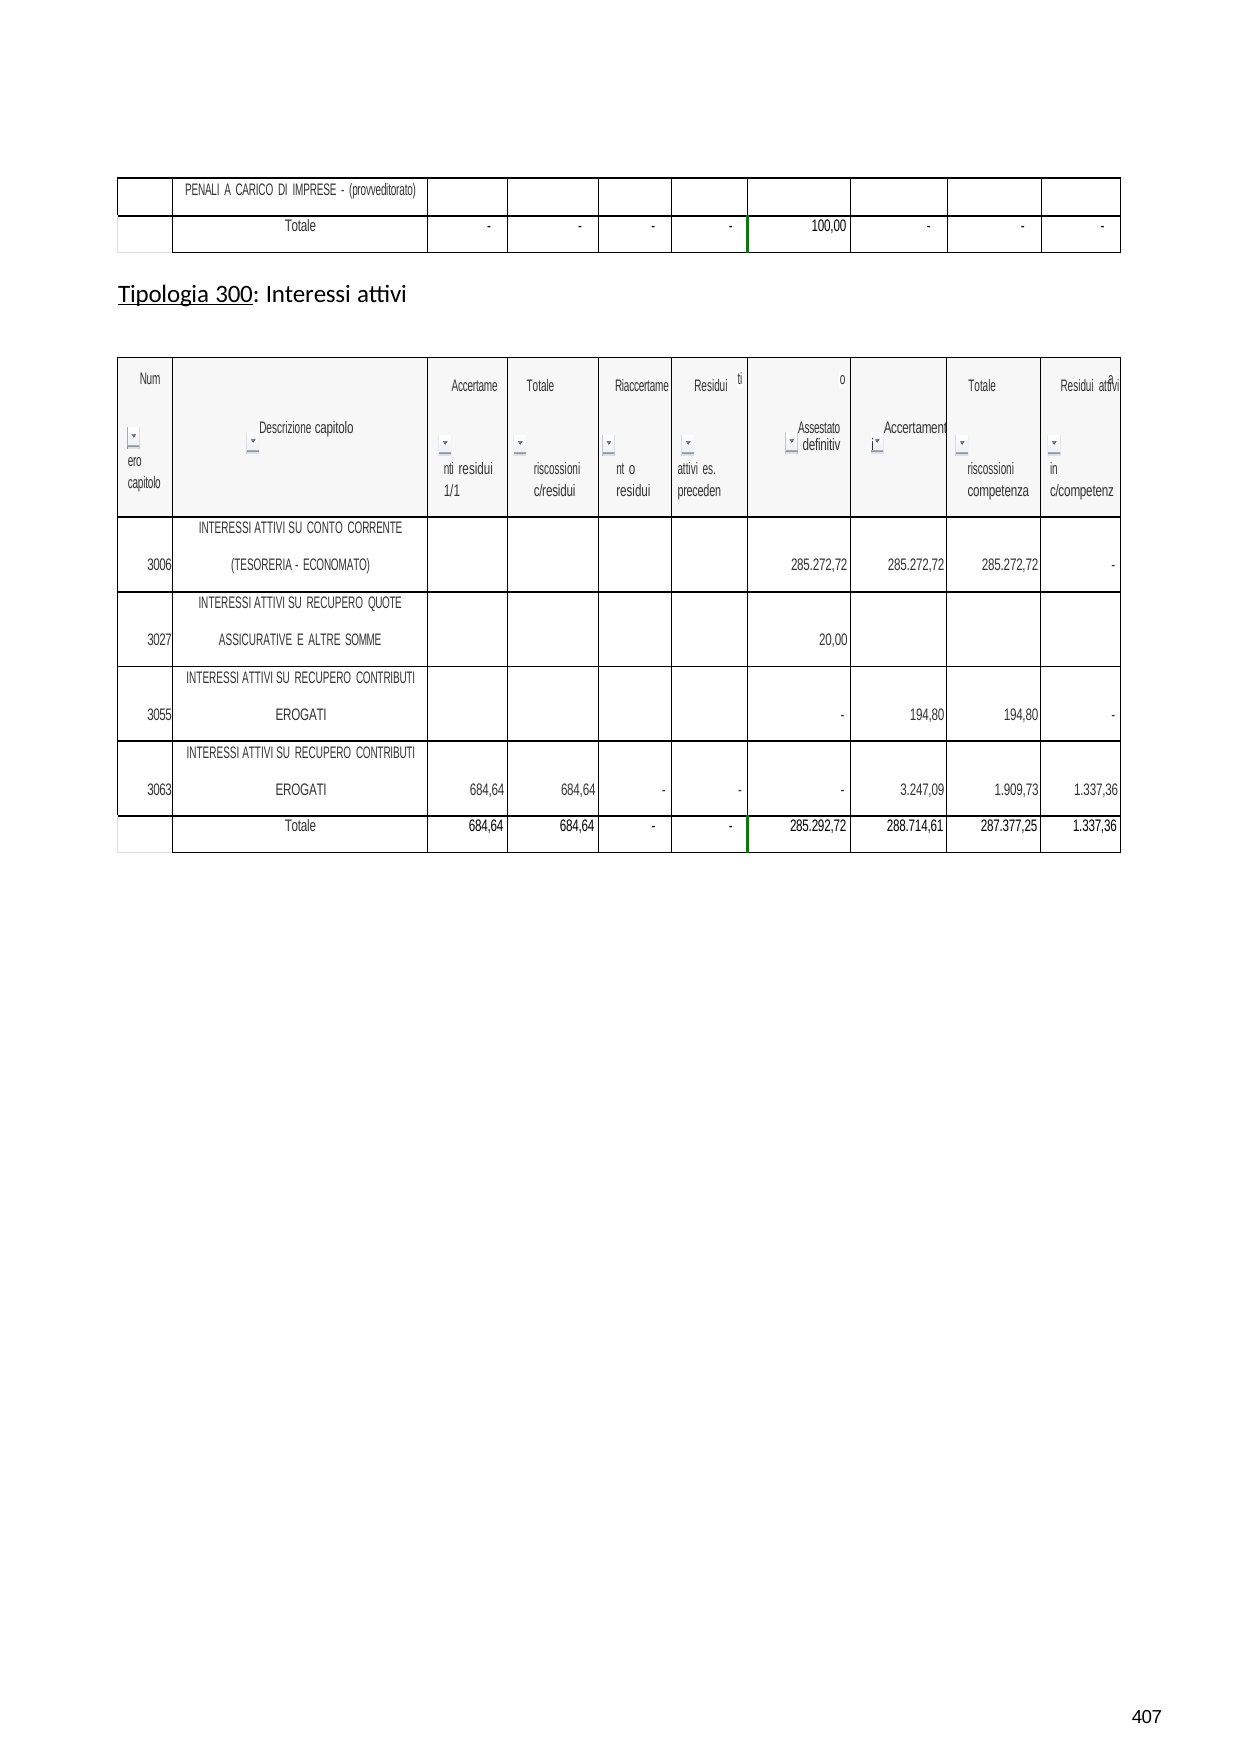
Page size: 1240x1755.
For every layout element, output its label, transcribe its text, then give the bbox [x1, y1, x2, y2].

table_cell [1041, 593, 1120, 666]
text a [1108, 371, 1114, 383]
table_cell - [1041, 518, 1120, 591]
table_cell [672, 667, 747, 740]
table_cell [851, 179, 947, 215]
table_cell 1.337,36 [1041, 817, 1120, 852]
table_cell [599, 179, 671, 215]
table_cell 3063 [118, 742, 172, 815]
table_cell [118, 179, 172, 215]
table_cell Totale [173, 217, 427, 251]
table_cell - [948, 217, 1041, 251]
table_cell [428, 593, 507, 666]
table_cell [118, 817, 172, 852]
table_cell [508, 667, 598, 740]
table_cell 285.272,72 [947, 518, 1040, 591]
table_cell [508, 179, 598, 215]
table_cell [672, 179, 747, 215]
table_cell 20,00 [748, 593, 850, 666]
table_cell [428, 518, 507, 591]
table_cell - [672, 217, 746, 251]
table_cell - [672, 742, 747, 815]
table_cell INTERESSI ATTIVI SU RECUPERO CONTRIBUTI EROGATI [173, 667, 427, 740]
table_cell INTERESSI ATTIVI SU RECUPERO QUOTE ASSICURATIVE E ALTRE SOMME [173, 593, 427, 666]
table_cell - [748, 667, 850, 740]
table_cell INTERESSI ATTIVI SU CONTO CORRENTE (TESORERIA - ECONOMATO) [173, 518, 427, 591]
table_cell - [672, 817, 746, 852]
table_header Totale riscossioni competenza [947, 358, 1040, 516]
table_cell 285.272,72 [748, 518, 850, 591]
table_cell Totale [173, 817, 427, 852]
table_header Residui attivi in c/competenz [1041, 358, 1120, 516]
table_cell 285.272,72 [851, 518, 946, 591]
table_cell [599, 518, 671, 591]
table_cell - [1042, 217, 1120, 251]
table_cell [948, 179, 1041, 215]
table_cell 100,00 [749, 217, 850, 251]
table_cell 684,64 [428, 742, 507, 815]
table_cell [672, 518, 747, 591]
table_header Riaccertament o residui [599, 358, 671, 516]
table_cell 684,64 [508, 817, 598, 852]
table_cell 288.714,61 [851, 817, 946, 852]
table_cell - [748, 742, 850, 815]
table_cell [599, 593, 671, 666]
table_cell 3055 [118, 667, 172, 740]
table_cell 3027 [118, 593, 172, 666]
table_header Descrizione capitolo [173, 358, 427, 516]
text o [839, 371, 845, 388]
table_cell 3.247,09 [851, 742, 946, 815]
table_header Residui attivi es. preceden [672, 358, 747, 516]
table_cell [851, 593, 946, 666]
table_cell 684,64 [508, 742, 598, 815]
table_header Numero capitolo [118, 358, 172, 516]
table_cell 194,80 [851, 667, 946, 740]
table_cell - [428, 217, 507, 251]
table_cell [947, 593, 1040, 666]
table_cell 1.337,36 [1041, 742, 1120, 815]
table_cell [118, 217, 172, 251]
table_cell [508, 518, 598, 591]
table_cell [672, 593, 747, 666]
table_cell INTERESSI ATTIVI SU RECUPERO CONTRIBUTI EROGATI [173, 742, 427, 815]
table_cell 684,64 [428, 817, 507, 852]
table_cell 3006 [118, 518, 172, 591]
table_cell 1.909,73 [947, 742, 1040, 815]
table_cell - [599, 217, 671, 251]
table_cell [748, 179, 850, 215]
table_cell PENALI A CARICO DI IMPRESE - (provveditorato) [173, 179, 427, 215]
table_header Accertamenti residui 1/1 [428, 358, 507, 516]
table_cell - [508, 217, 598, 251]
table_cell - [851, 217, 947, 251]
table_cell 285.292,72 [749, 817, 850, 852]
table_cell [508, 593, 598, 666]
table_cell [428, 179, 507, 215]
table_cell - [599, 817, 671, 852]
table_cell 194,80 [947, 667, 1040, 740]
text ti [737, 371, 743, 388]
table_header Accertamenti [851, 358, 946, 516]
table_cell [599, 667, 671, 740]
table_header Assestato definitiv [748, 358, 850, 516]
table_cell [428, 667, 507, 740]
table_header Totale riscossioni c/residui [508, 358, 598, 516]
table_cell [1042, 179, 1120, 215]
table_cell - [1041, 667, 1120, 740]
table_cell 287.377,25 [947, 817, 1040, 852]
text Tipologia 300: Interessi attivi [118, 278, 1210, 308]
table_cell - [599, 742, 671, 815]
